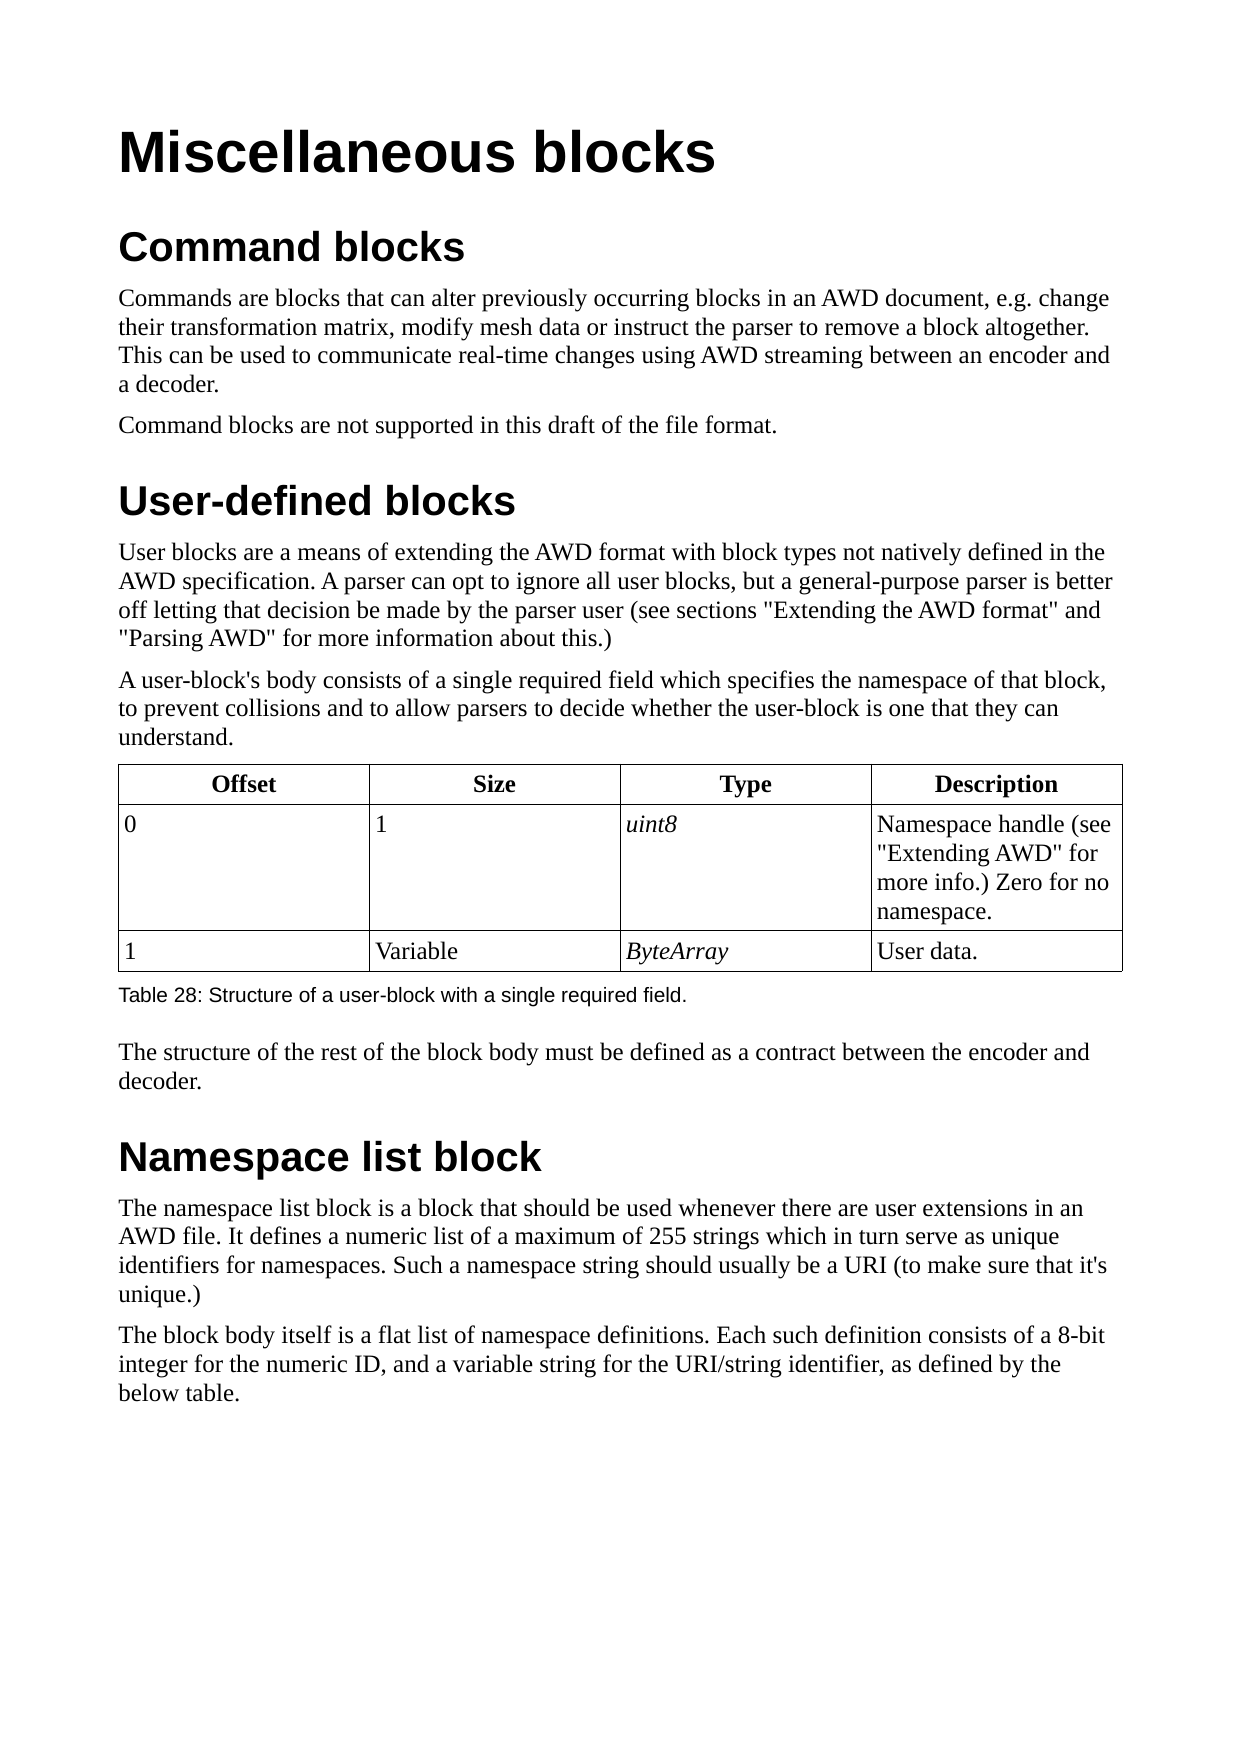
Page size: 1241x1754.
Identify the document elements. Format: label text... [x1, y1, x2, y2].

table_cell Variable [370, 931, 620, 971]
table_cell User data. [872, 931, 1122, 971]
table_header Description [872, 765, 1122, 804]
text A user-block's body consists of a single required field which specifies the namespace of that block, to prevent collisions and to allow parsers to decide whether the user-block is one that they can understand. [118, 665, 1122, 751]
table_cell Namespace handle (see "Extending AWD" for more info.) Zero for no namespace. [872, 805, 1122, 930]
table_cell 1 [370, 805, 620, 930]
subtitle Namespace list block [118, 1132, 1122, 1180]
text Commands are blocks that can alter previously occurring blocks in an AWD document, e.g. change their transformation matrix, modify mesh data or instruct the parser to remove a block altogether. This can be used to communicate real-time changes using AWD streaming between an encoder and a decoder. [118, 283, 1122, 398]
text The block body itself is a flat list of namespace definitions. Each such definition consists of a 8-bit integer for the numeric ID, and a variable string for the URI/string identifier, as defined by the below table. [118, 1320, 1122, 1406]
text The namespace list block is a block that should be used whenever there are user extensions in an AWD file. It defines a numeric list of a maximum of 255 strings which in turn serve as unique identifiers for namespaces. Such a namespace string should usually be a URI (to make sure that it's unique.) [118, 1193, 1122, 1308]
subtitle Miscellaneous blocks [118, 118, 1122, 185]
subtitle User-defined blocks [118, 477, 1122, 525]
text Command blocks are not supported in this draft of the file format. [118, 411, 1122, 439]
table_cell 1 [119, 931, 369, 971]
text Table 28: Structure of a user-block with a single required field. [118, 983, 1122, 1007]
table_cell ByteArray [621, 931, 871, 971]
text The structure of the rest of the block body must be defined as a contract between the encoder and decoder. [118, 1037, 1122, 1095]
table_cell 0 [119, 805, 369, 930]
table_header Size [370, 765, 620, 804]
subtitle Command blocks [118, 223, 1122, 271]
table_header Offset [119, 765, 369, 804]
text User blocks are a means of extending the AWD format with block types not natively defined in the AWD specification. A parser can opt to ignore all user blocks, but a general-purpose parser is better off letting that decision be made by the parser user (see sections "Extending the AWD format" and "Parsing AWD" for more information about this.) [118, 537, 1122, 652]
table_cell uint8 [621, 805, 871, 930]
table_header Type [621, 765, 871, 804]
